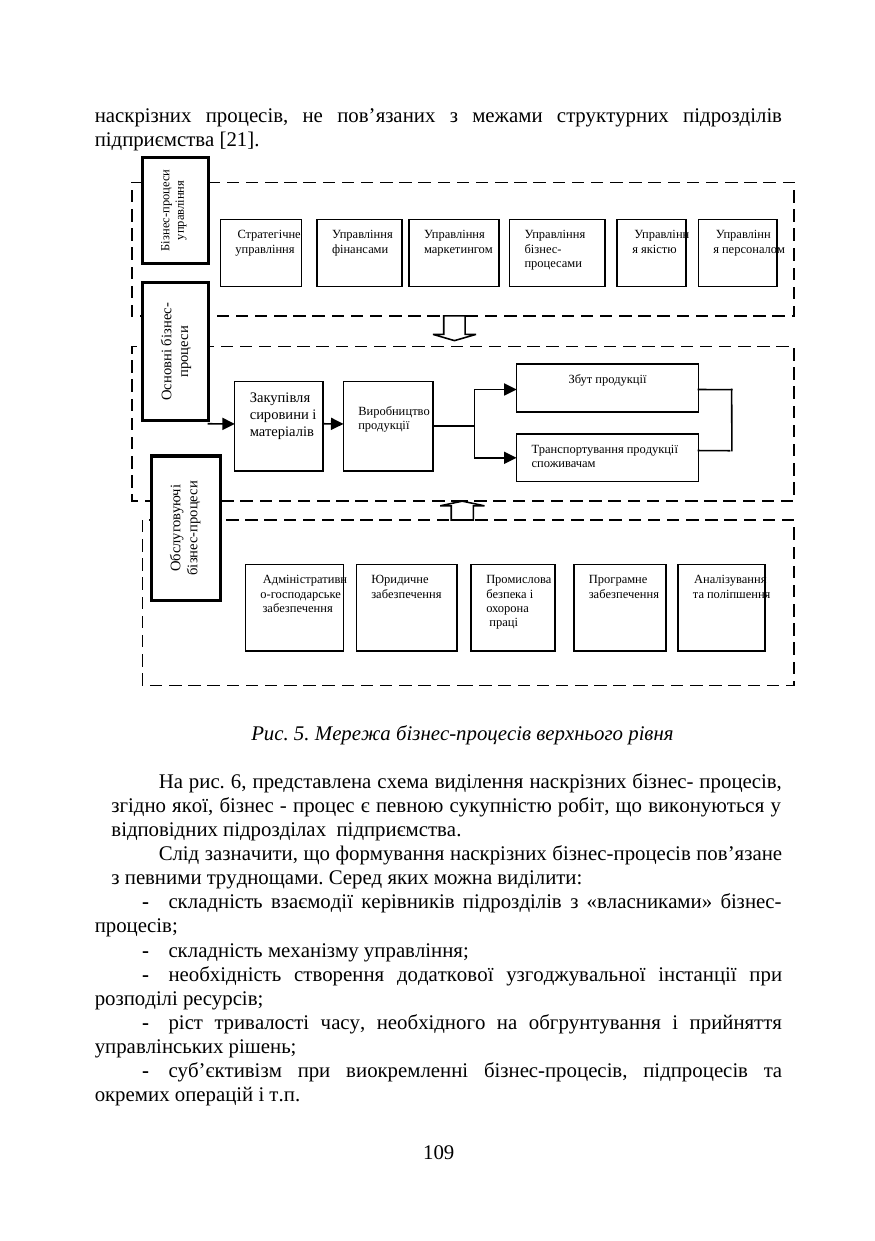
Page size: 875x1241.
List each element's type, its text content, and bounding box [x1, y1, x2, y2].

list складність взаємодії керівників підрозділів з «власниками» бізнес-процесів; [94, 889, 782, 937]
list ріст тривалості часу, необхідного на обгрунтування і прийняття управлінських рішень; [94, 1010, 782, 1058]
list необхідність створення додаткової узгоджувальної інстанції при розподілі ресурсів; [94, 962, 782, 1010]
list складність механізму управління; [94, 937, 782, 962]
text Слід зазначити, що формування наскрізних бізнес-процесів пов’язане з певними труднощами. Серед яких можна виділити: [111, 841, 782, 889]
text На рис. 6, представлена схема виділення наскрізних бізнес- процесів, згідно якої, бізнес - процес є певною сукупністю робіт, що виконуються у відповідних підрозділах підприємства. [111, 769, 782, 841]
text наскрізних процесів, не пов’язаних з межами структурних підрозділів підприємства [21]. [94, 103, 782, 151]
text Рис. 5. Мережа бізнес-процесів верхнього рівня [94, 721, 782, 745]
list суб’єктивізм при виокремленні бізнес-процесів, підпроцесів та окремих операцій і т.п. [94, 1058, 782, 1106]
